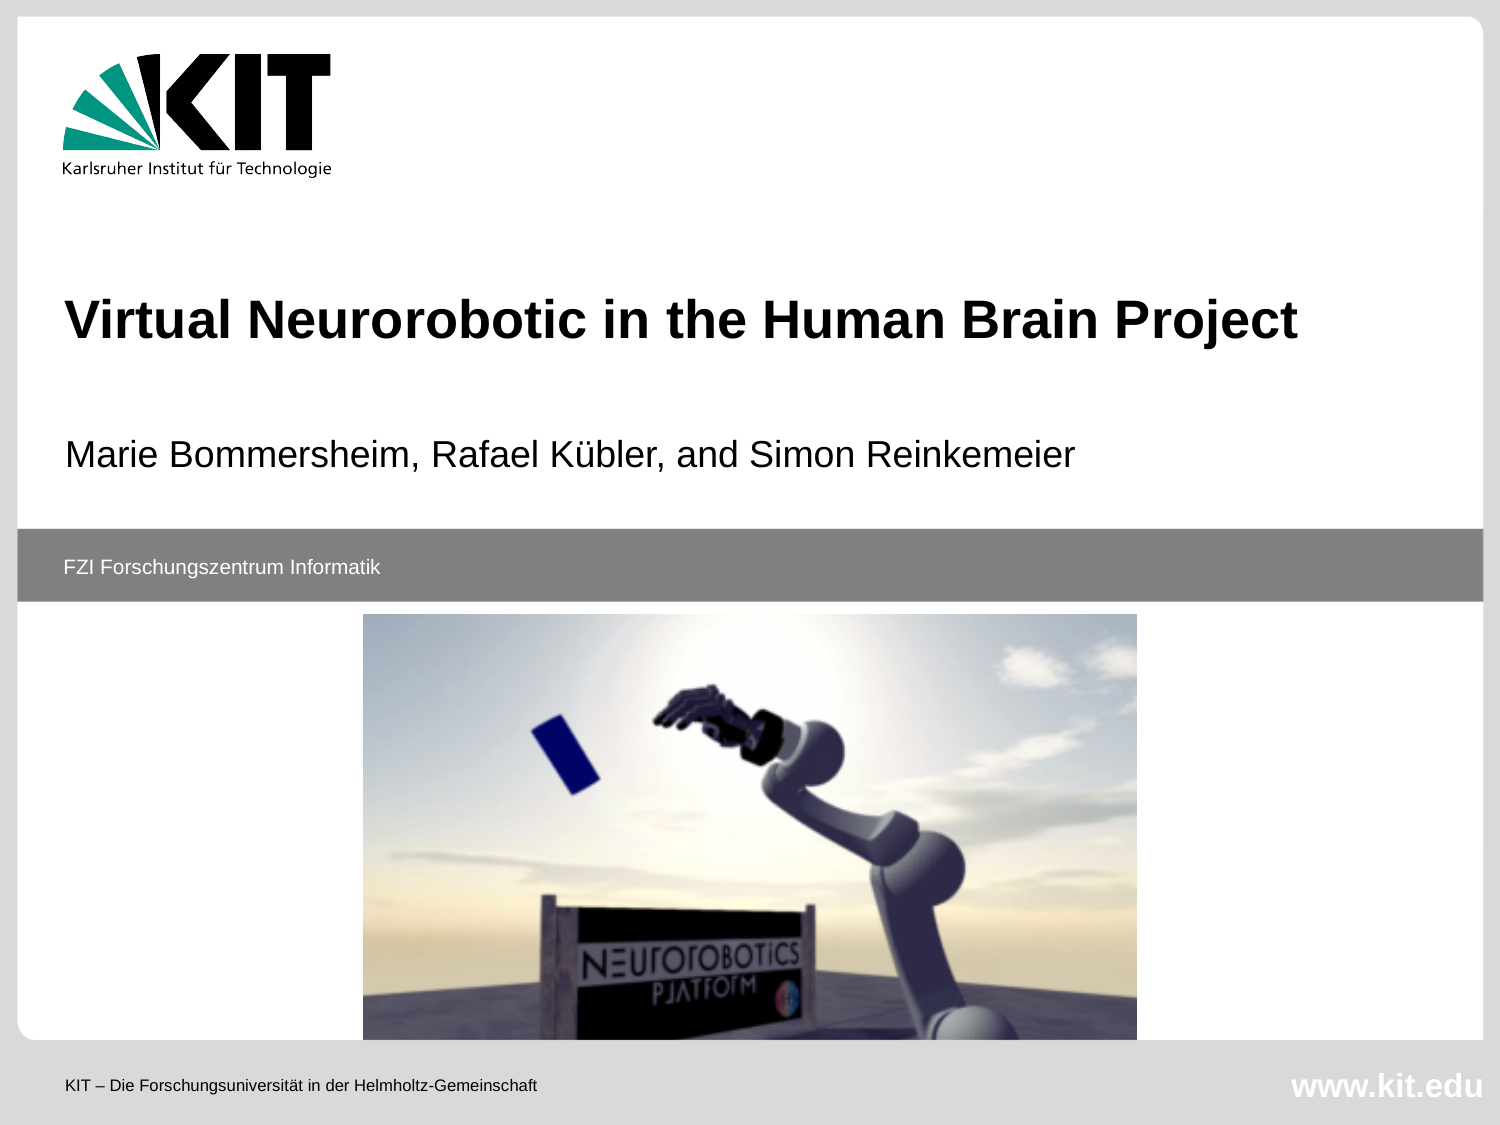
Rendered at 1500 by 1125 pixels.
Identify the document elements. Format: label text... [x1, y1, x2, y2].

picture [0, 0, 1500, 1125]
text_box Virtual Neurorobotic in the Human Brain Project [64, 231, 1442, 350]
text_box Marie Bommersheim, Rafael Kübler, and Simon Reinkemeier [65, 385, 1439, 488]
